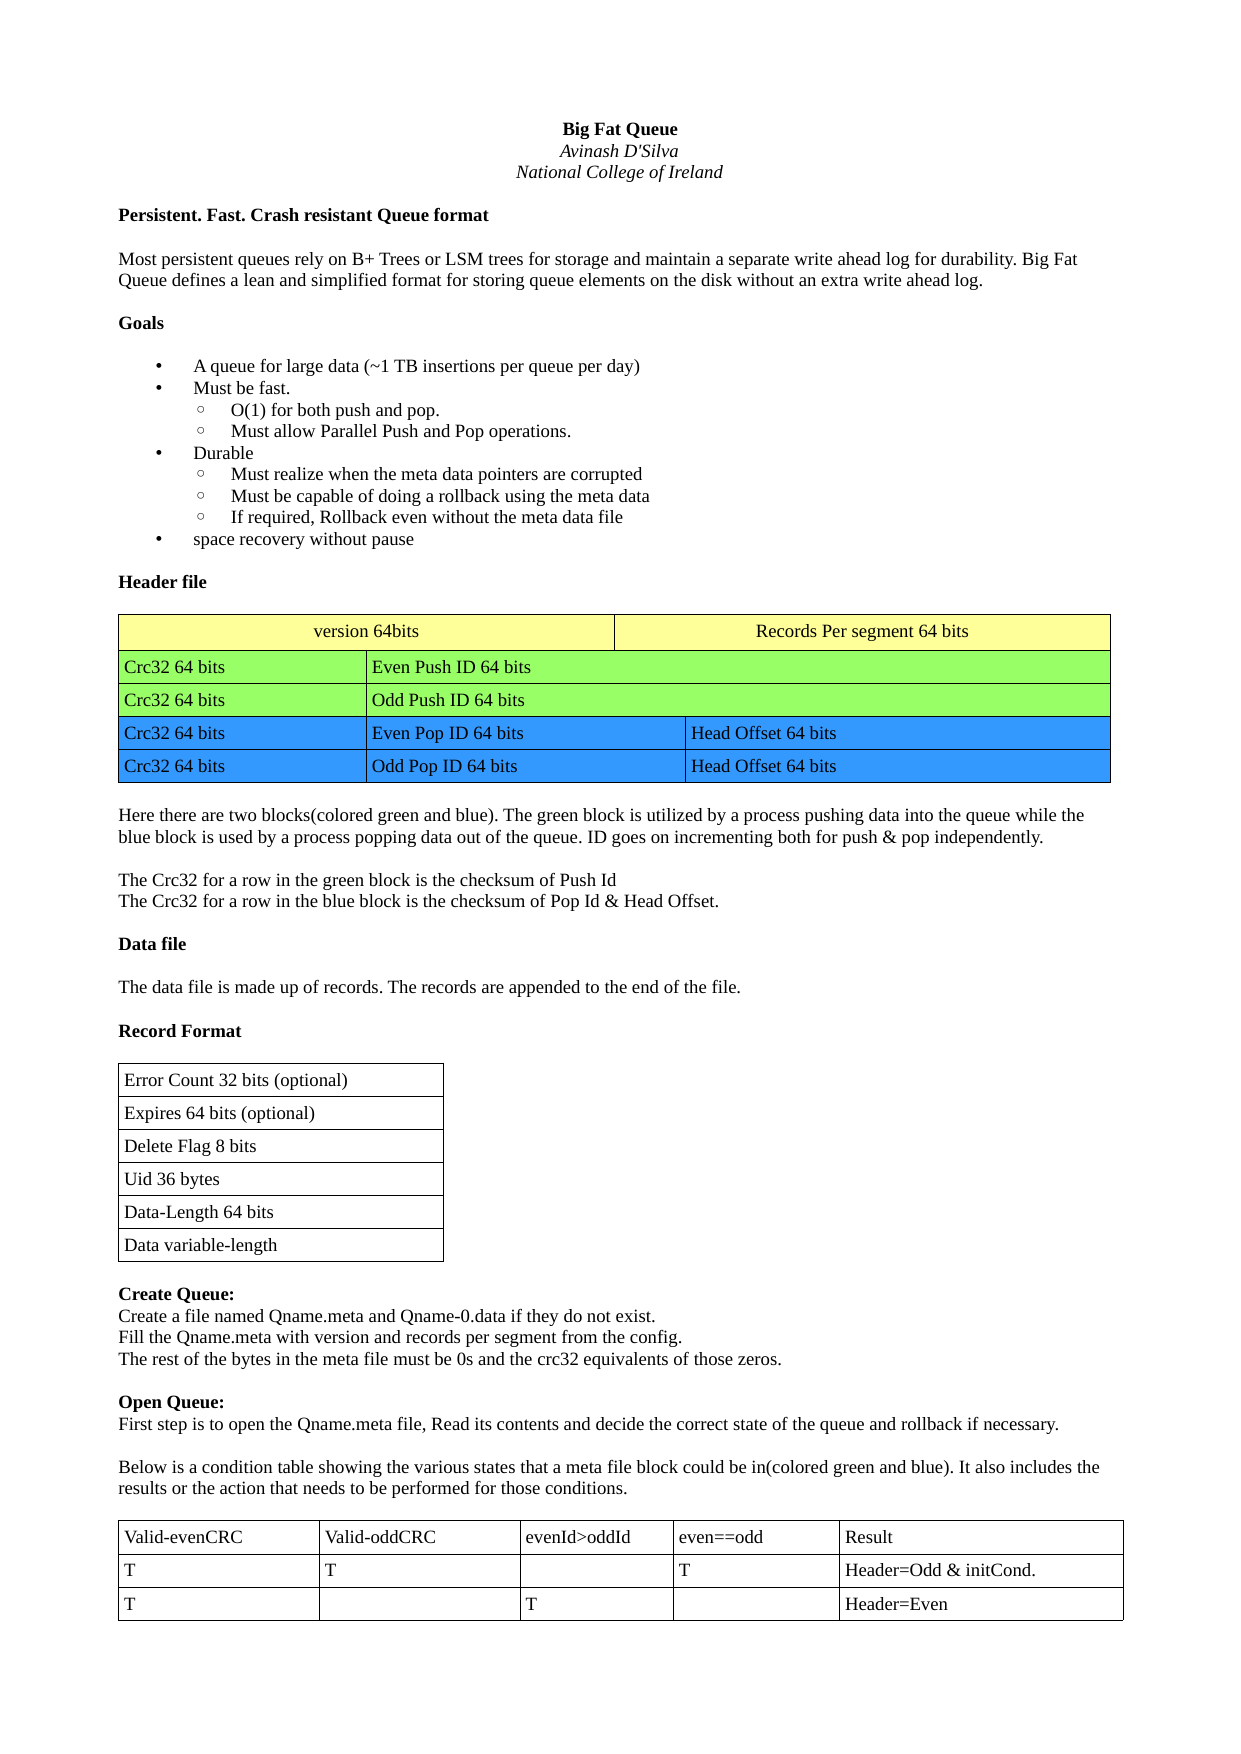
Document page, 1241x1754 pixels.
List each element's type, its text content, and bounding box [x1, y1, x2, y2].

table_cell Head Offset 64 bits [686, 750, 1110, 782]
table_header Records Per segment 64 bits [615, 615, 1110, 650]
text Big Fat Queue [118, 118, 1122, 140]
table_cell Header=Odd & initCond. [840, 1555, 1123, 1587]
text The Crc32 for a row in the blue block is the checksum of Pop Id & Head Offset. [118, 890, 1122, 912]
text Create Queue: [118, 1283, 1122, 1305]
table_header evenId>oddId [521, 1521, 673, 1553]
text Persistent. Fast. Crash resistant Queue format [118, 204, 1122, 226]
table_cell Crc32 64 bits [119, 684, 366, 716]
text Avinash D'Silva [118, 140, 1122, 161]
table_cell Even Push ID 64 bits [367, 651, 1110, 683]
table_cell [320, 1588, 520, 1620]
list A queue for large data (~1 TB insertions per queue per day) [156, 355, 1122, 377]
list Durable [156, 442, 1122, 463]
table_cell T [119, 1588, 319, 1620]
list Must be capable of doing a rollback using the meta data [193, 485, 1122, 506]
table_cell Crc32 64 bits [119, 750, 366, 782]
table_cell Crc32 64 bits [119, 717, 366, 749]
text National College of Ireland [118, 161, 1122, 183]
table_header even==odd [674, 1521, 839, 1553]
table_cell Data-Length 64 bits [119, 1196, 443, 1228]
table_header Valid-oddCRC [320, 1521, 520, 1553]
text First step is to open the Qname.meta file, Read its contents and decide the correct state of the queue and rollback if necessary. [118, 1412, 1122, 1434]
text The rest of the bytes in the meta file must be 0s and the crc32 equivalents of those zeros. [118, 1348, 1122, 1369]
text The data file is made up of records. The records are appended to the end of the file. [118, 976, 1122, 998]
table_cell Header=Even [840, 1588, 1123, 1620]
list O(1) for both push and pop. [193, 398, 1122, 420]
text Data file [118, 933, 1122, 955]
text Create a file named Qname.meta and Qname-0.data if they do not exist. [118, 1305, 1122, 1326]
table_cell Odd Push ID 64 bits [367, 684, 1110, 716]
text Record Format [118, 1019, 1122, 1041]
list Must be fast. [156, 377, 1122, 398]
table_cell Head Offset 64 bits [686, 717, 1110, 749]
table_cell Crc32 64 bits [119, 651, 366, 683]
table_cell Data variable-length [119, 1229, 443, 1261]
list If required, Rollback even without the meta data file [193, 506, 1122, 528]
list Must allow Parallel Push and Pop operations. [193, 420, 1122, 442]
table_cell Even Pop ID 64 bits [367, 717, 685, 749]
list space recovery without pause [156, 528, 1122, 549]
table_cell Expires 64 bits (optional) [119, 1097, 443, 1129]
table_cell Uid 36 bytes [119, 1163, 443, 1195]
table_cell Odd Pop ID 64 bits [367, 750, 685, 782]
table_cell T [119, 1555, 319, 1587]
table_cell Delete Flag 8 bits [119, 1130, 443, 1162]
text Fill the Qname.meta with version and records per segment from the config. [118, 1326, 1122, 1348]
table_header Result [840, 1521, 1123, 1553]
table_cell T [674, 1555, 839, 1587]
table_cell T [521, 1588, 673, 1620]
list Must realize when the meta data pointers are corrupted [193, 463, 1122, 485]
text Open Queue: [118, 1391, 1122, 1412]
text The Crc32 for a row in the green block is the checksum of Push Id [118, 869, 1122, 890]
text Goals [118, 312, 1122, 334]
text Below is a condition table showing the various states that a meta file block could be in(colored green and blue). It also includes the results or the action that needs to be performed for those conditions. [118, 1456, 1122, 1499]
table_cell [674, 1588, 839, 1620]
text Here there are two blocks(colored green and blue). The green block is utilized by a process pushing data into the queue while the blue block is used by a process popping data out of the queue. ID goes on incrementing both for push & pop independently. [118, 804, 1122, 847]
table_header version 64bits [119, 615, 614, 650]
table_header Valid-evenCRC [119, 1521, 319, 1553]
text Header file [118, 571, 1122, 592]
table_cell [521, 1555, 673, 1587]
table_cell T [320, 1555, 520, 1587]
table_header Error Count 32 bits (optional) [119, 1064, 443, 1096]
text Most persistent queues rely on B+ Trees or LSM trees for storage and maintain a separate write ahead log for durability. Big Fat Queue defines a lean and simplified format for storing queue elements on the disk without an extra write ahead log. [118, 247, 1122, 291]
